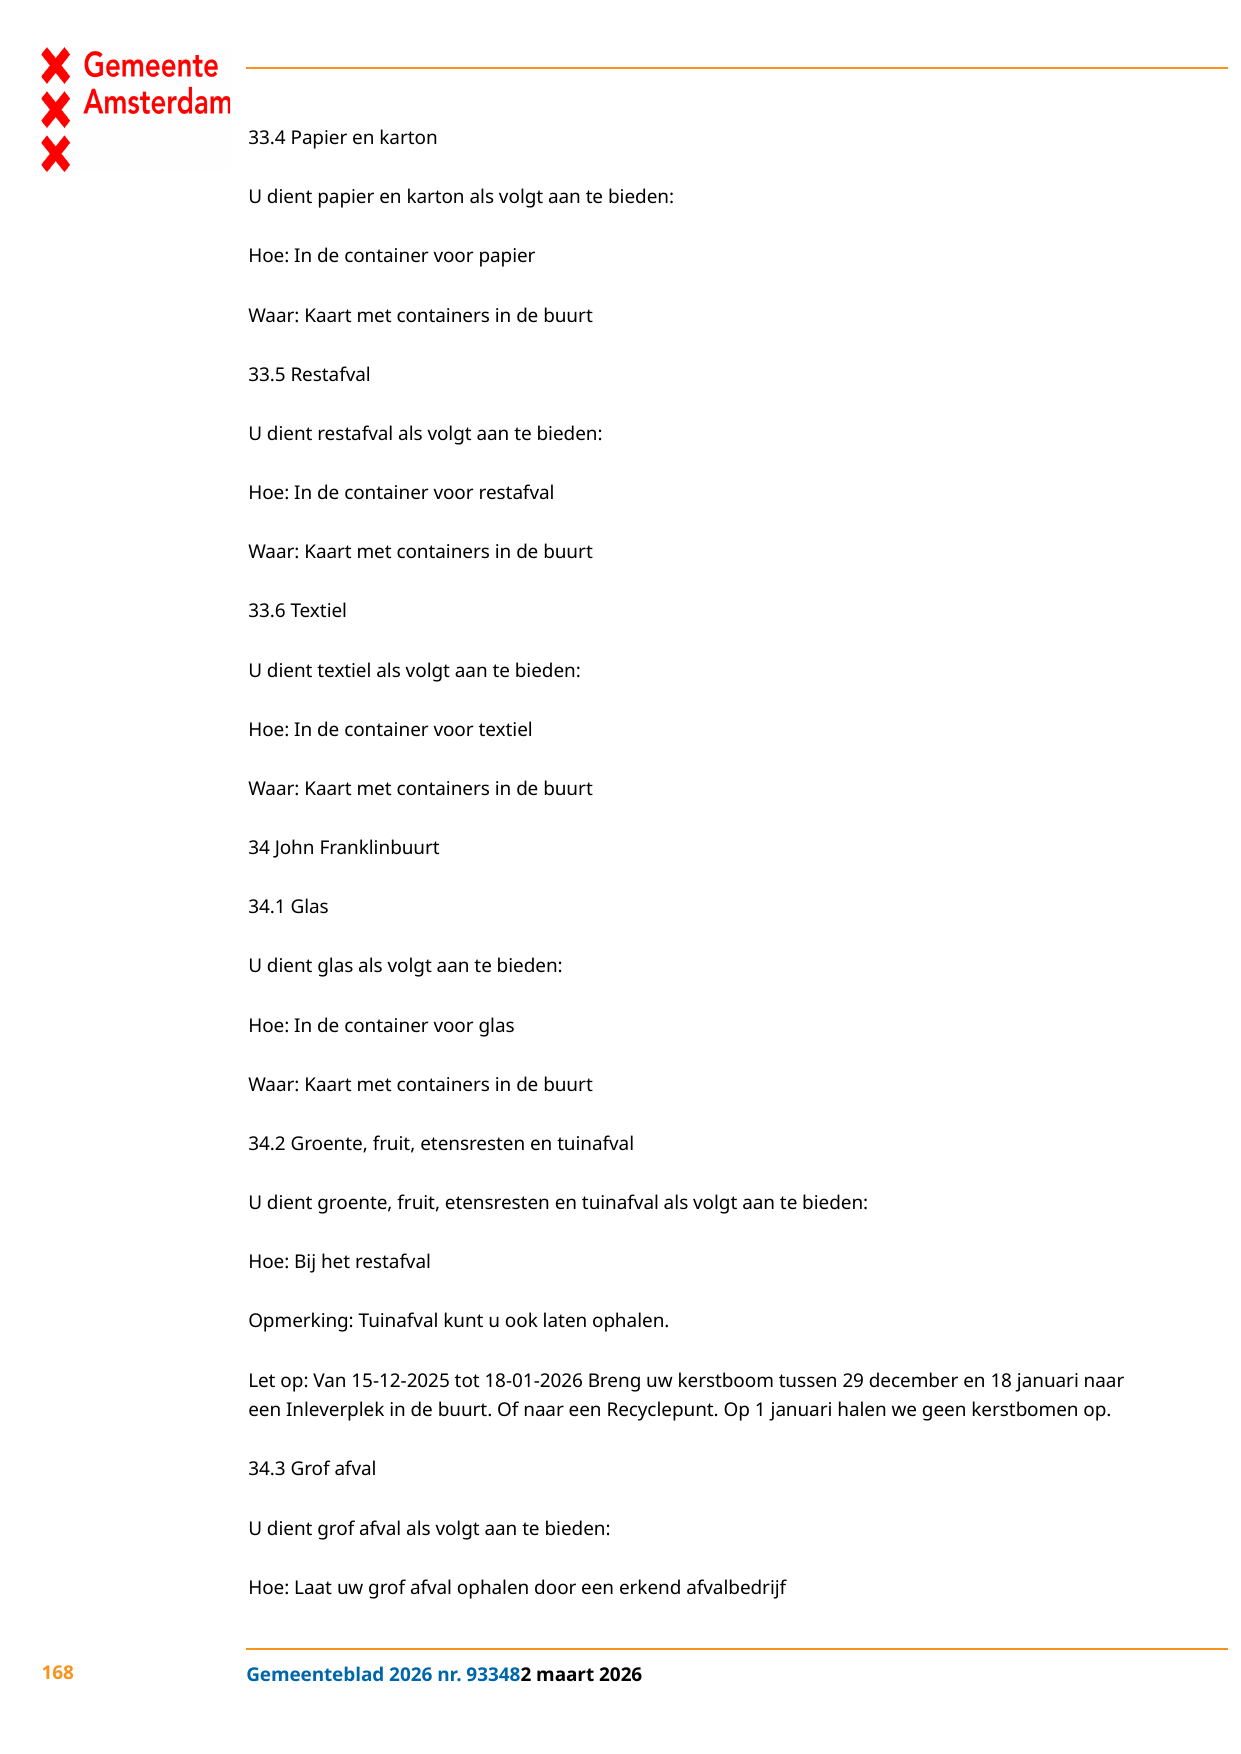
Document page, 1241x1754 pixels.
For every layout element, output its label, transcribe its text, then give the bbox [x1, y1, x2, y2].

text Waar: Kaart met containers in de buurt [248, 302, 1152, 328]
text Hoe: Laat uw grof afval ophalen door een erkend afvalbedrijf [248, 1574, 1152, 1600]
text U dient glas als volgt aan te bieden: [248, 953, 1152, 978]
text Waar: Kaart met containers in de buurt [248, 538, 1152, 564]
text 34.3 Grof afval [248, 1456, 1152, 1481]
text Hoe: In de container voor textiel [248, 716, 1152, 742]
text U dient textiel als volgt aan te bieden: [248, 657, 1152, 683]
text 34 John Franklinbuurt [248, 834, 1152, 860]
picture [41, 47, 231, 172]
text U dient restafval als volgt aan te bieden: [248, 420, 1152, 446]
text Let op: Van 15-12-2025 tot 18-01-2026 Breng uw kerstboom tussen 29 december en 18 januari naar een Inleverplek in de buurt. Of naar een Recyclepunt. Op 1 januari halen we geen kerstbomen op. [248, 1367, 1152, 1422]
text 33.4 Papier en karton [248, 124, 1152, 150]
text Hoe: In de container voor papier [248, 243, 1152, 268]
text U dient grof afval als volgt aan te bieden: [248, 1515, 1152, 1541]
text 33.5 Restafval [248, 361, 1152, 387]
text Hoe: In de container voor glas [248, 1012, 1152, 1038]
text Opmerking: Tuinafval kunt u ook laten ophalen. [248, 1308, 1152, 1333]
text Hoe: In de container voor restafval [248, 479, 1152, 505]
text 34.1 Glas [248, 893, 1152, 919]
text Waar: Kaart met containers in de buurt [248, 775, 1152, 801]
text Waar: Kaart met containers in de buurt [248, 1071, 1152, 1097]
text 34.2 Groente, fruit, etensresten en tuinafval [248, 1130, 1152, 1156]
text U dient groente, fruit, etensresten en tuinafval als volgt aan te bieden: [248, 1189, 1152, 1215]
text U dient papier en karton als volgt aan te bieden: [248, 183, 1152, 209]
text Hoe: Bij het restafval [248, 1248, 1152, 1274]
text 33.6 Textiel [248, 598, 1152, 623]
